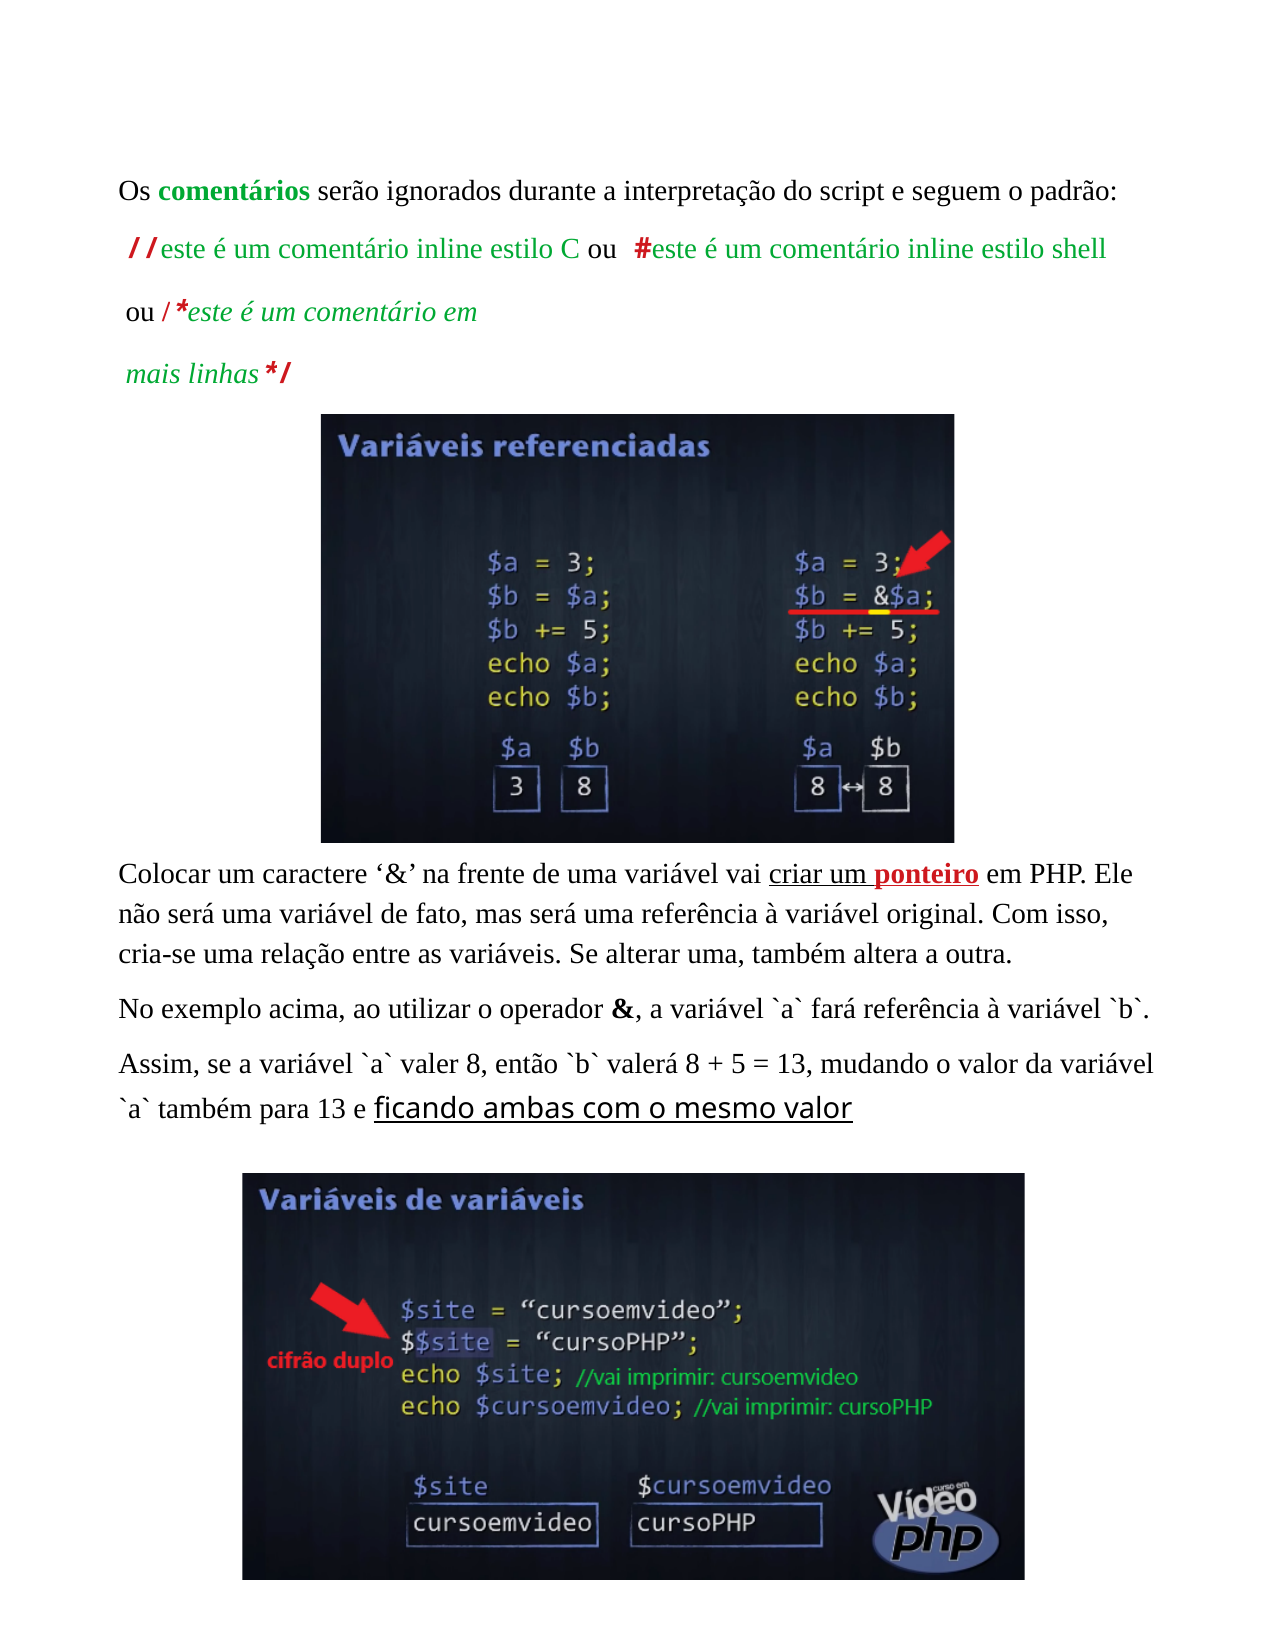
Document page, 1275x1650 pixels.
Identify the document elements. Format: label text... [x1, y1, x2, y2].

text No exemplo acima, ao utilizar o operador &, a variável `a` fará referência à variável `b`. [118, 991, 1157, 1024]
picture [320, 414, 955, 843]
text Assim, se a variável `a` valer 8, então `b` valerá 8 + 5 = 13, mudando o valor da variável `a` também para 13 e ficando ambas com o mesmo valor [118, 1046, 1157, 1127]
text //este é um comentário inline estilo C ou #este é um comentário inline estilo shell [118, 228, 1157, 267]
picture [242, 1173, 1025, 1580]
text Colocar um caractere ‘&’ na frente de uma variável vai criar um ponteiro em PHP. Ele não será uma variável de fato, mas será uma referência à variável original. Com isso, cria-se uma relação entre as variáveis. Se alterar uma, também altera a outra. [118, 856, 1157, 970]
text mais linhas*/ [118, 352, 1157, 392]
text ou /*este é um comentário em [118, 290, 1157, 329]
text Os comentários serão ignorados durante a interpretação do script e seguem o padrão: [118, 173, 1157, 206]
